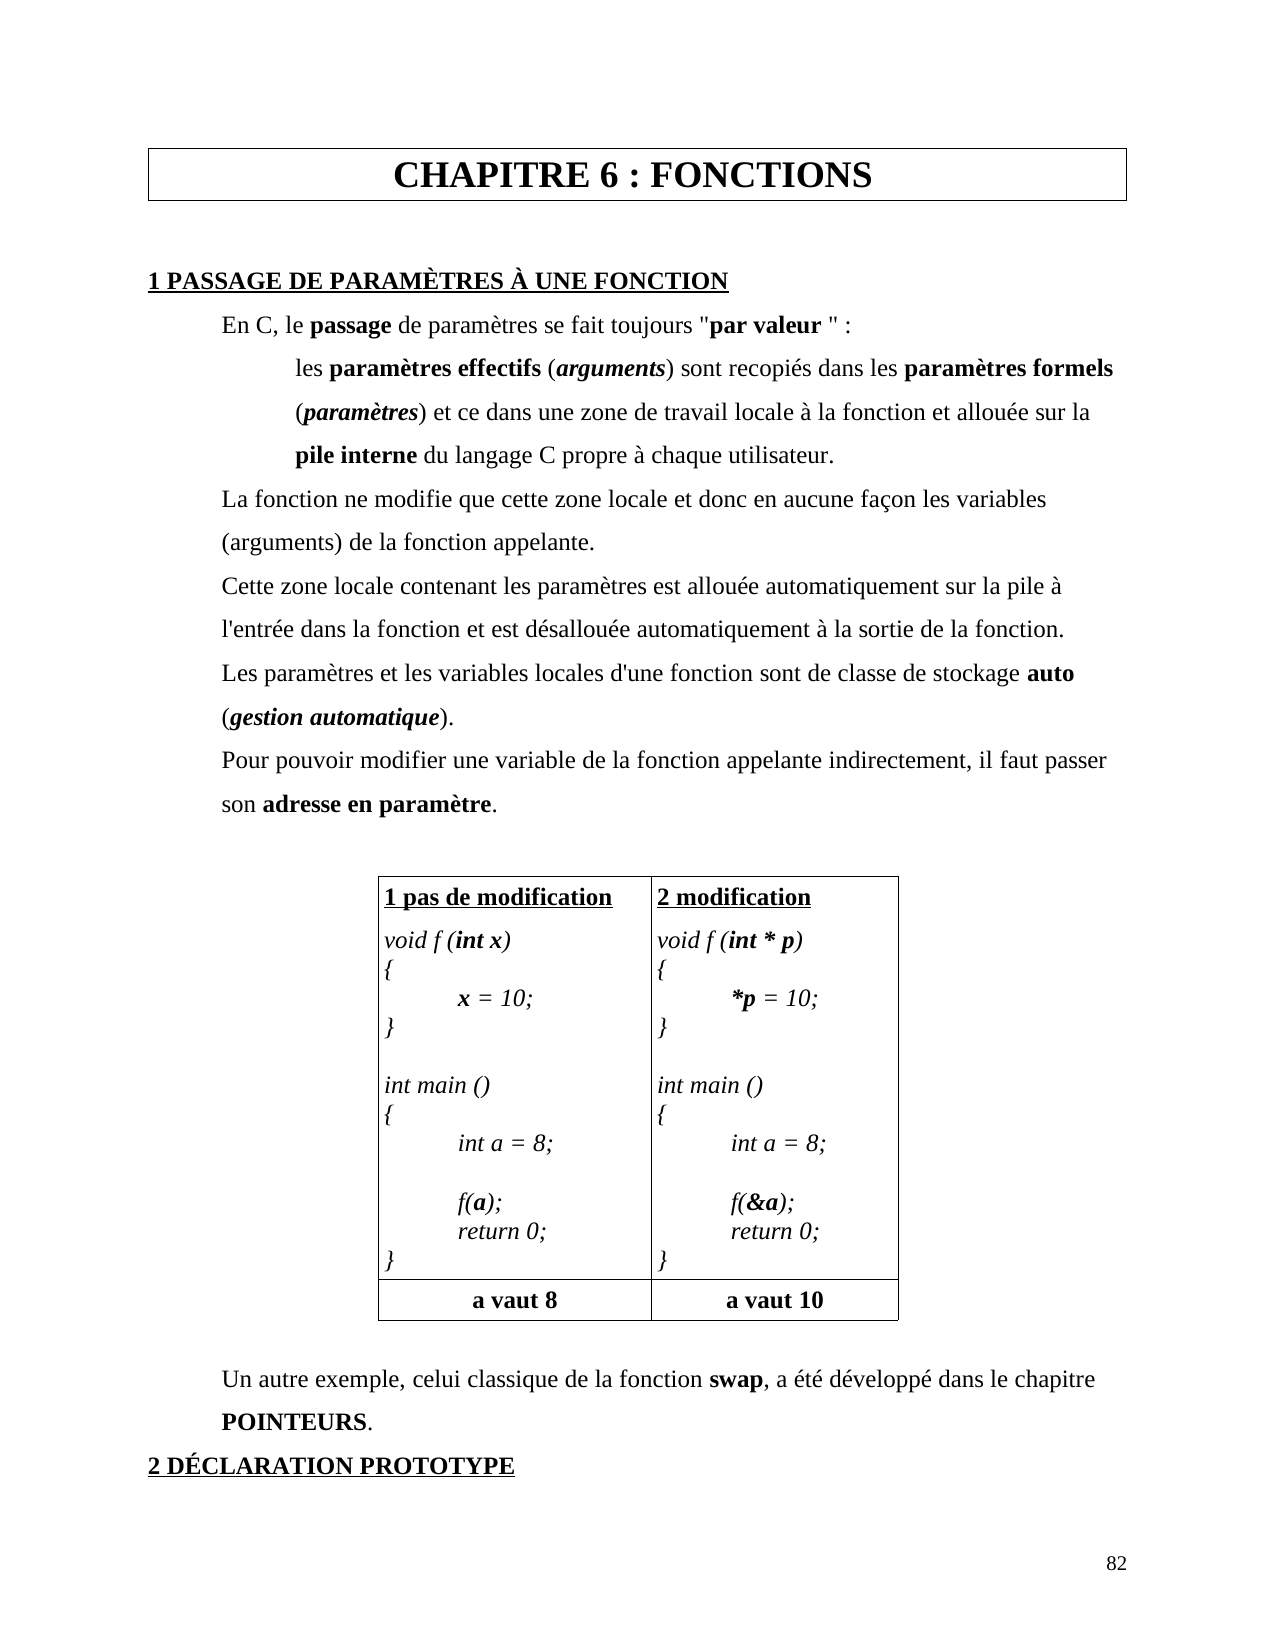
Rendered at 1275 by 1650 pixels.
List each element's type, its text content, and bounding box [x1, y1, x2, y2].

text Chapitre 6 : fonctions [149, 149, 1126, 200]
text La fonction ne modifie que cette zone locale et donc en aucune façon les variables (arguments) de la fonction appelante. [148, 484, 1127, 556]
table_header 1 pas de modification void f (int x) { x = 10; } int main () { int a = 8; f(a); return 0; } [379, 877, 651, 1279]
text Pour pouvoir modifier une variable de la fonction appelante indirectement, il faut passer son adresse en paramètre. [148, 745, 1127, 817]
text les paramètres effectifs (arguments) sont recopiés dans les paramètres formels (paramètres) et ce dans une zone de travail locale à la fonction et allouée sur la pile interne du langage C propre à chaque utilisateur. [295, 353, 1127, 469]
text Les paramètres et les variables locales d'une fonction sont de classe de stockage auto (gestion automatique). [148, 658, 1127, 730]
text Un autre exemple, celui classique de la fonction swap, a été développé dans le chapitre POINTEURS. [148, 1364, 1127, 1436]
text 1 Passage de paramètres à une fonction [148, 266, 1127, 295]
table_cell a vaut 8 [379, 1280, 651, 1320]
table_cell a vaut 10 [652, 1280, 898, 1320]
table_header 2 modification void f (int * p) { *p = 10; } int main () { int a = 8; f(&a); return 0; } [652, 877, 898, 1279]
text En C, le passage de paramètres se fait toujours "par valeur " : [148, 309, 1127, 338]
text 2 déclaration prototype [148, 1451, 1127, 1480]
text Cette zone locale contenant les paramètres est allouée automatiquement sur la pile à l'entrée dans la fonction et est désallouée automatiquement à la sortie de la fonction. [148, 571, 1127, 643]
